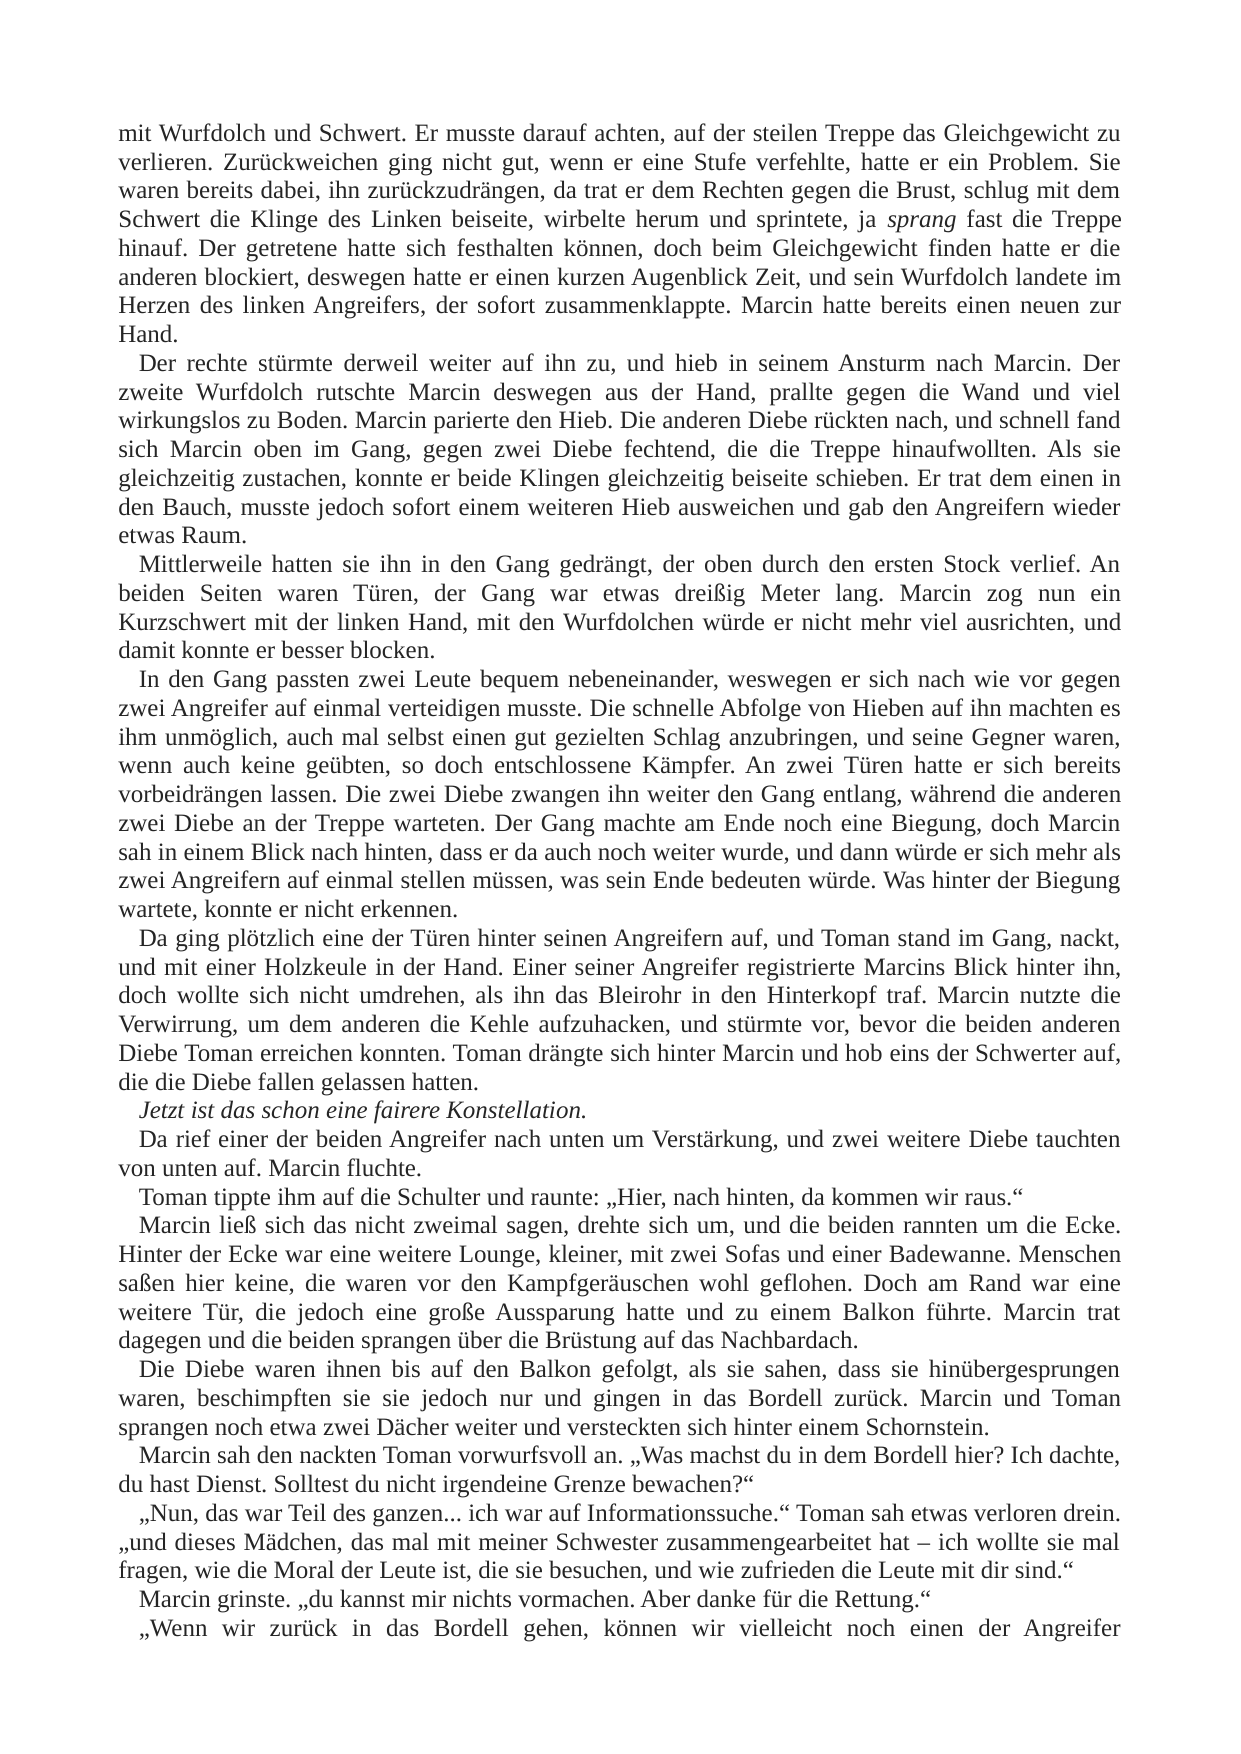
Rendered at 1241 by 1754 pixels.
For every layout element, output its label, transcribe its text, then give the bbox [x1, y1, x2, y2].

text „Wenn wir zurück in das Bordell gehen, können wir vielleicht noch einen der Angreifer [118, 1613, 1122, 1642]
text Marcin grinste. „du kannst mir nichts vormachen. Aber danke für die Rettung.“ [118, 1584, 1122, 1613]
text mit Wurfdolch und Schwert. Er musste darauf achten, auf der steilen Treppe das Gleichgewicht zu verlieren. Zurückweichen ging nicht gut, wenn er eine Stufe verfehlte, hatte er ein Problem. Sie waren bereits dabei, ihn zurückzudrängen, da trat er dem Rechten gegen die Brust, schlug mit dem Schwert die Klinge des Linken beiseite, wirbelte herum und sprintete, ja sprang fast die Treppe hinauf. Der getretene hatte sich festhalten können, doch beim Gleichgewicht finden hatte er die anderen blockiert, deswegen hatte er einen kurzen Augenblick Zeit, und sein Wurfdolch landete im Herzen des linken Angreifers, der sofort zusammenklappte. Marcin hatte bereits einen neuen zur Hand. [118, 118, 1122, 348]
text Die Diebe waren ihnen bis auf den Balkon gefolgt, als sie sahen, dass sie hinübergesprungen waren, beschimpften sie sie jedoch nur und gingen in das Bordell zurück. Marcin und Toman sprangen noch etwa zwei Dächer weiter und versteckten sich hinter einem Schornstein. [118, 1354, 1122, 1441]
text In den Gang passten zwei Leute bequem nebeneinander, weswegen er sich nach wie vor gegen zwei Angreifer auf einmal verteidigen musste. Die schnelle Abfolge von Hieben auf ihn machten es ihm unmöglich, auch mal selbst einen gut gezielten Schlag anzubringen, und seine Gegner waren, wenn auch keine geübten, so doch entschlossene Kämpfer. An zwei Türen hatte er sich bereits vorbeidrängen lassen. Die zwei Diebe zwangen ihn weiter den Gang entlang, während die anderen zwei Diebe an der Treppe warteten. Der Gang machte am Ende noch eine Biegung, doch Marcin sah in einem Blick nach hinten, dass er da auch noch weiter wurde, und dann würde er sich mehr als zwei Angreifern auf einmal stellen müssen, was sein Ende bedeuten würde. Was hinter der Biegung wartete, konnte er nicht erkennen. [118, 664, 1122, 923]
text Toman tippte ihm auf die Schulter und raunte: „Hier, nach hinten, da kommen wir raus.“ [118, 1182, 1122, 1211]
text Marcin ließ sich das nicht zweimal sagen, drehte sich um, und die beiden rannten um die Ecke. Hinter der Ecke war eine weitere Lounge, kleiner, mit zwei Sofas und einer Badewanne. Menschen saßen hier keine, die waren vor den Kampfgeräuschen wohl geflohen. Doch am Rand war eine weitere Tür, die jedoch eine große Aussparung hatte und zu einem Balkon führte. Marcin trat dagegen und die beiden sprangen über die Brüstung auf das Nachbardach. [118, 1211, 1122, 1354]
text Der rechte stürmte derweil weiter auf ihn zu, und hieb in seinem Ansturm nach Marcin. Der zweite Wurfdolch rutschte Marcin deswegen aus der Hand, prallte gegen die Wand und viel wirkungslos zu Boden. Marcin parierte den Hieb. Die anderen Diebe rückten nach, und schnell fand sich Marcin oben im Gang, gegen zwei Diebe fechtend, die die Treppe hinaufwollten. Als sie gleichzeitig zustachen, konnte er beide Klingen gleichzeitig beiseite schieben. Er trat dem einen in den Bauch, musste jedoch sofort einem weiteren Hieb ausweichen und gab den Angreifern wieder etwas Raum. [118, 348, 1122, 549]
text Jetzt ist das schon eine fairere Konstellation. [118, 1096, 1122, 1124]
text Da rief einer der beiden Angreifer nach unten um Verstärkung, und zwei weitere Diebe tauchten von unten auf. Marcin fluchte. [118, 1124, 1122, 1182]
text Da ging plötzlich eine der Türen hinter seinen Angreifern auf, und Toman stand im Gang, nackt, und mit einer Holzkeule in der Hand. Einer seiner Angreifer registrierte Marcins Blick hinter ihn, doch wollte sich nicht umdrehen, als ihn das Bleirohr in den Hinterkopf traf. Marcin nutzte die Verwirrung, um dem anderen die Kehle aufzuhacken, und stürmte vor, bevor die beiden anderen Diebe Toman erreichen konnten. Toman drängte sich hinter Marcin und hob eins der Schwerter auf, die die Diebe fallen gelassen hatten. [118, 923, 1122, 1096]
text „Nun, das war Teil des ganzen... ich war auf Informationssuche.“ Toman sah etwas verloren drein. „und dieses Mädchen, das mal mit meiner Schwester zusammengearbeitet hat – ich wollte sie mal fragen, wie die Moral der Leute ist, die sie besuchen, und wie zufrieden die Leute mit dir sind.“ [118, 1498, 1122, 1584]
text Marcin sah den nackten Toman vorwurfsvoll an. „Was machst du in dem Bordell hier? Ich dachte, du hast Dienst. Solltest du nicht irgendeine Grenze bewachen?“ [118, 1441, 1122, 1498]
text Mittlerweile hatten sie ihn in den Gang gedrängt, der oben durch den ersten Stock verlief. An beiden Seiten waren Türen, der Gang war etwas dreißig Meter lang. Marcin zog nun ein Kurzschwert mit der linken Hand, mit den Wurfdolchen würde er nicht mehr viel ausrichten, und damit konnte er besser blocken. [118, 549, 1122, 664]
